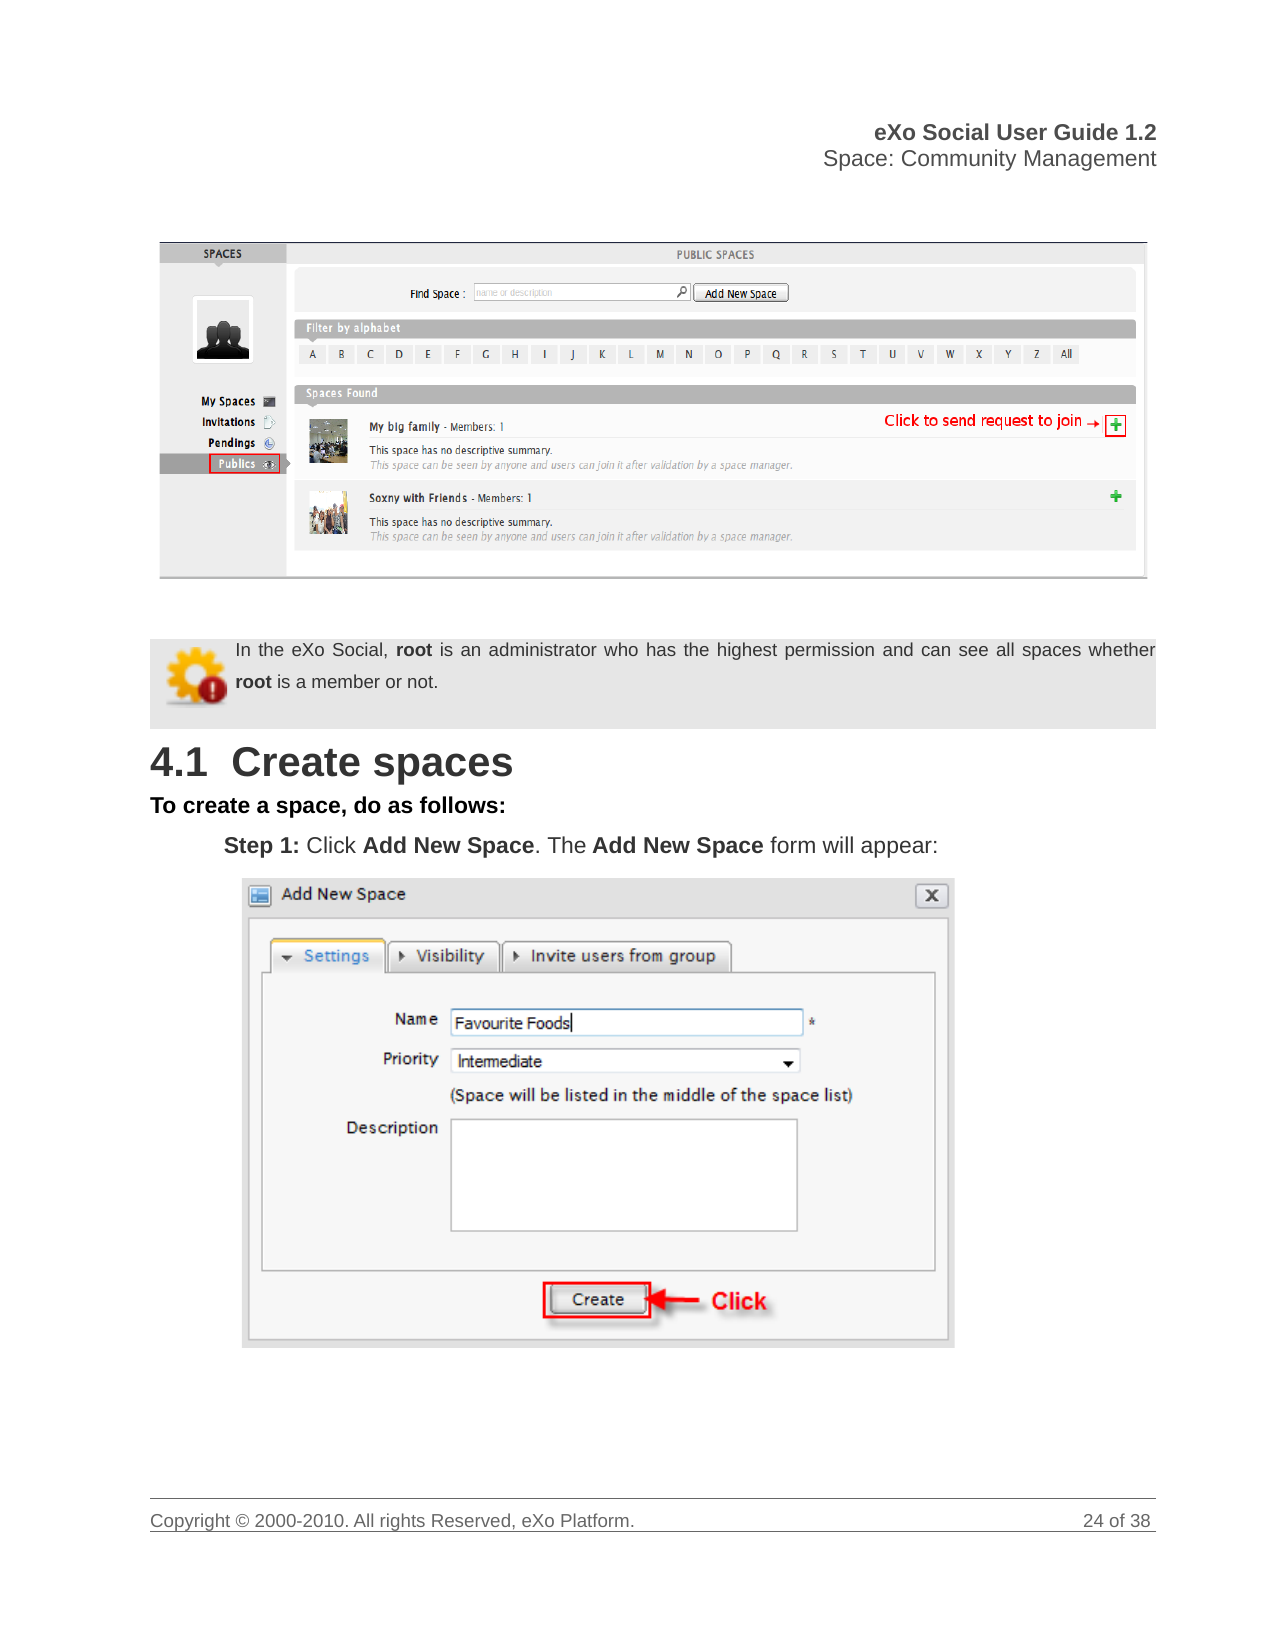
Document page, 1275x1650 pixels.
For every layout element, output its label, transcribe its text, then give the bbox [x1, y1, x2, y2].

table_header [150, 639, 235, 729]
picture [165, 647, 228, 708]
picture [241, 878, 955, 1348]
picture [159, 242, 1148, 579]
text Step 1: Click Add New Space. The Add New Space form will appear: [150, 832, 1156, 858]
subtitle Create spaces [150, 737, 1156, 785]
table_header In the eXo Social, root is an administrator who has the highest permission and can see all spaces whether root is a member or not. [235, 639, 1156, 729]
